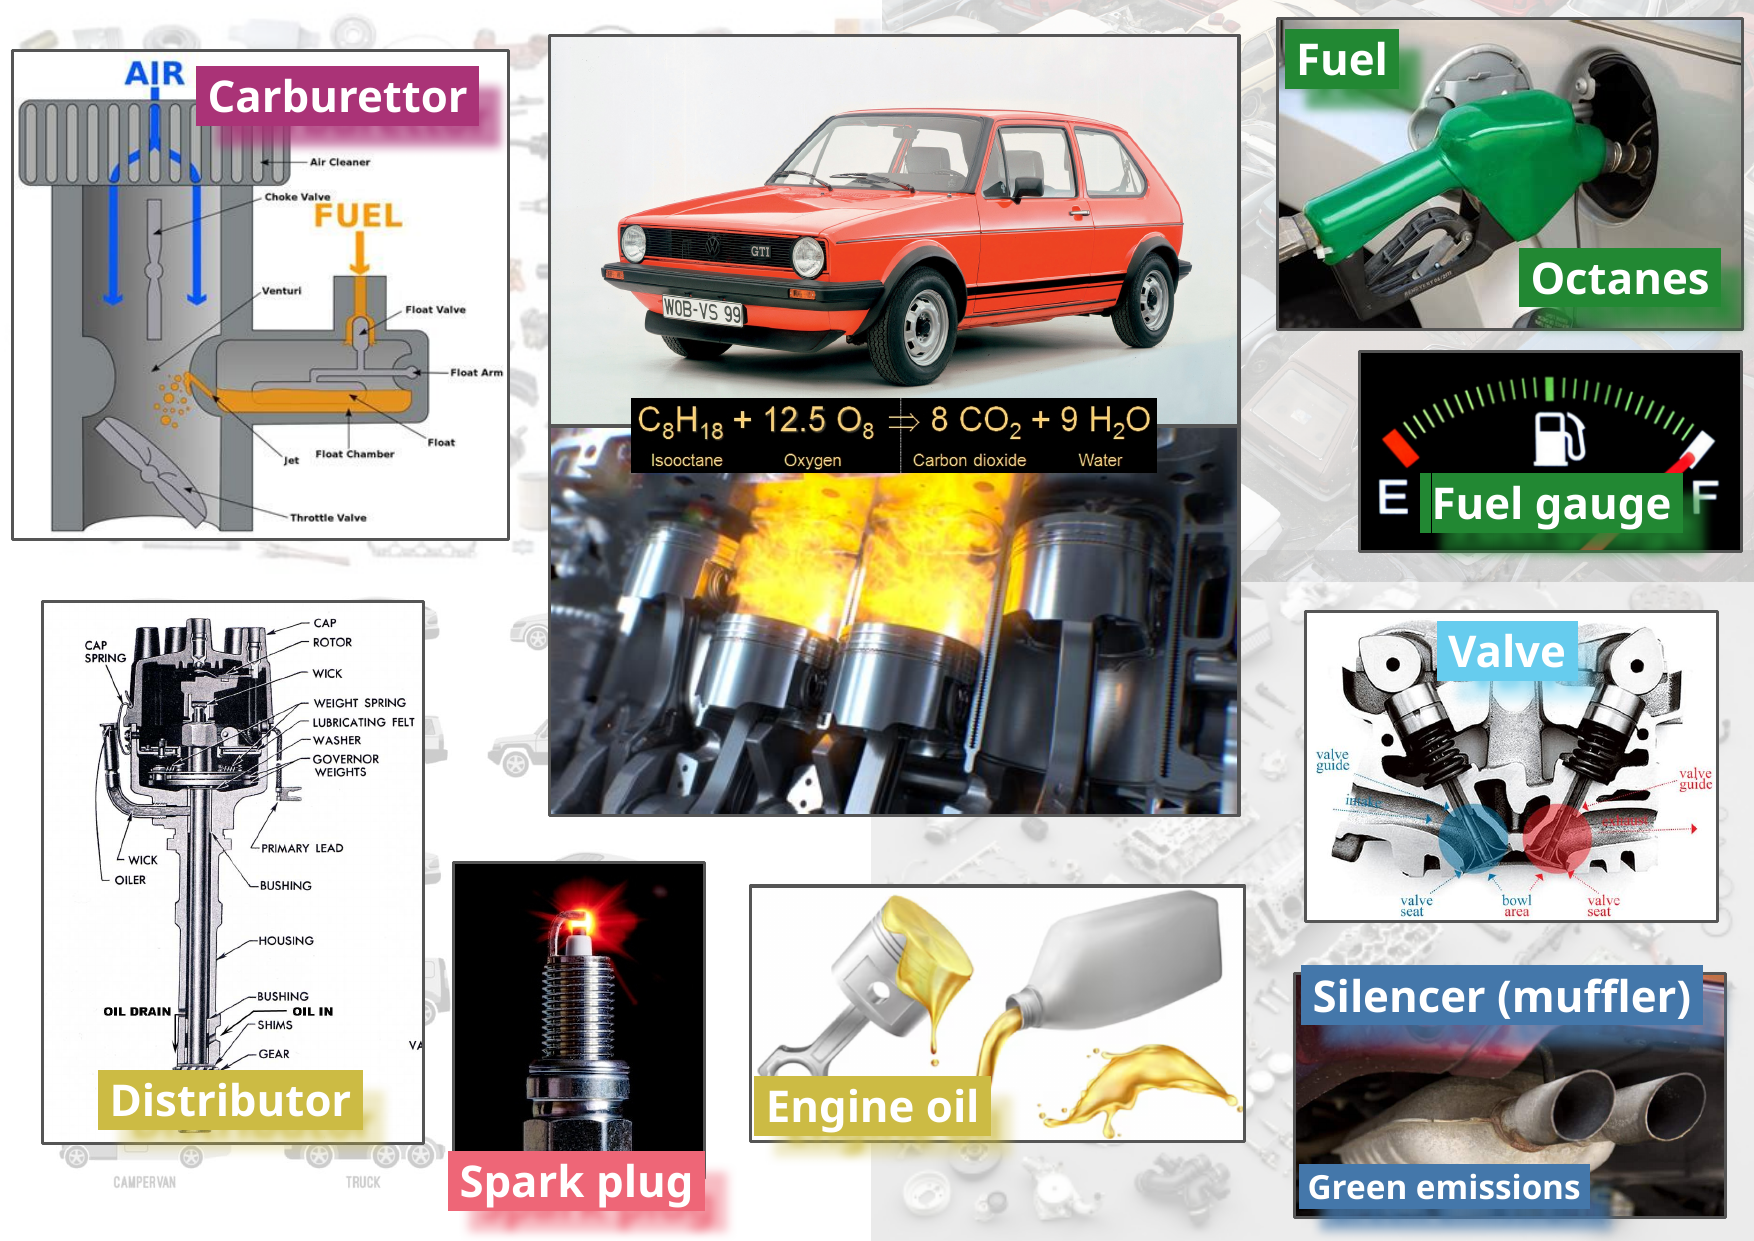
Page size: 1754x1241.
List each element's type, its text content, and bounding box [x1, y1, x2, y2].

picture [752, 887, 1244, 1140]
text_box Carburettor [181, 58, 501, 135]
picture [3, 0, 1754, 1241]
text_box Spark plug [433, 1143, 725, 1220]
text_box Octanes [1504, 240, 1744, 317]
text_box Silencer (muffler) [1286, 957, 1734, 1034]
text_box Valve [1421, 613, 1601, 690]
text_box Fuel [1269, 21, 1424, 98]
text_box Fuel gauge [1405, 465, 1696, 542]
picture [550, 36, 1238, 814]
text_box Green emissions [1284, 1156, 1607, 1233]
text_box Engine oil [739, 1068, 1007, 1145]
text_box Distributor [83, 1062, 383, 1139]
